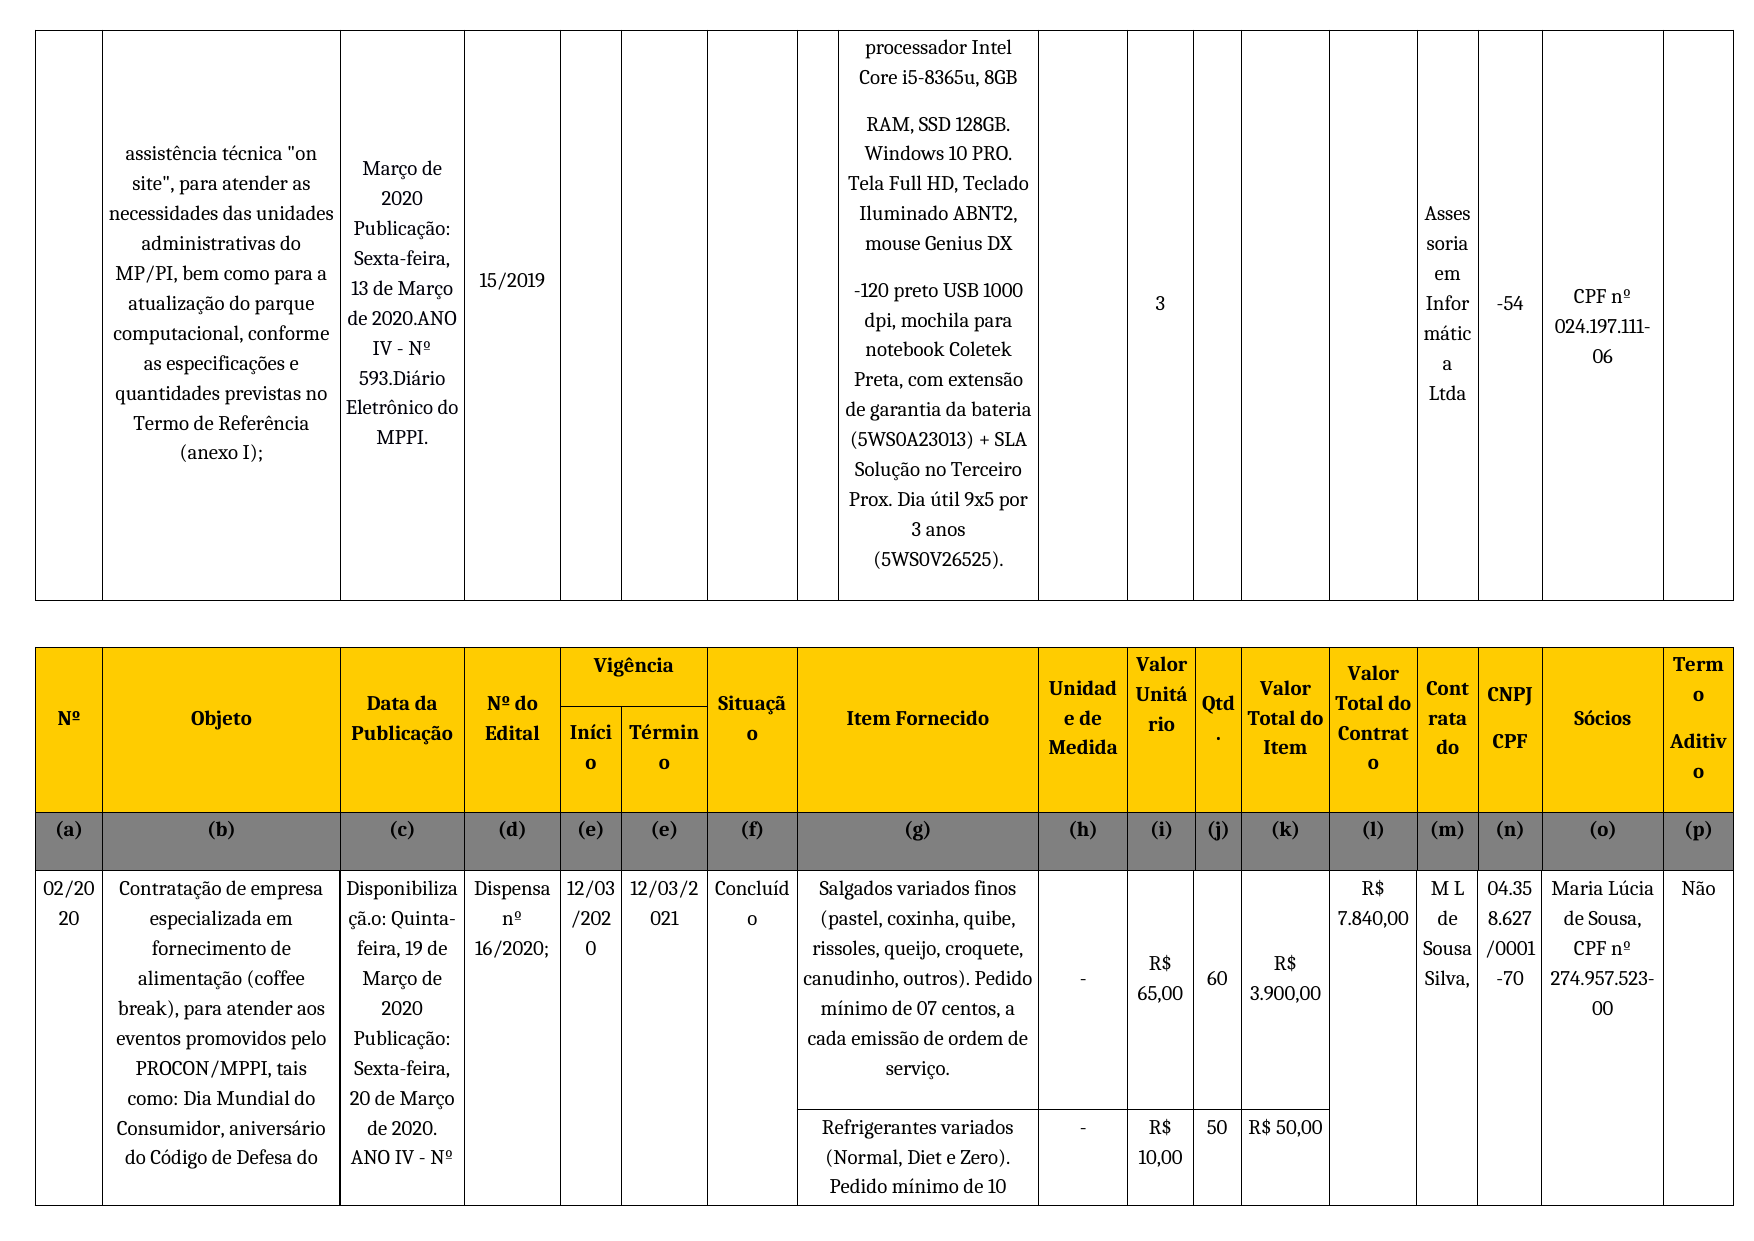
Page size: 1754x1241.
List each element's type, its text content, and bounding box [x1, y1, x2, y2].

table_cell CPF nº 024.197.111-06 [1543, 31, 1663, 600]
table_cell Não [1664, 871, 1733, 1205]
table_cell (g) [798, 813, 1038, 870]
table_cell 50 [1194, 1110, 1241, 1205]
table_cell 12/03/2020 [561, 871, 621, 1205]
table_header Qtd. [1196, 648, 1241, 812]
table_cell (h) [1039, 813, 1127, 870]
table_header CNPJ CPF [1479, 648, 1542, 812]
table_cell Início [561, 707, 621, 812]
table_header Valor Total do Contrato [1330, 648, 1417, 812]
table_cell Término [622, 707, 707, 812]
table_cell Dispensa nº 16/2020; [465, 871, 560, 1205]
table_cell Março de 2020 Publicação: Sexta-feira, 13 de Março de 2020.ANO IV - Nº 593.Diário Eletrônico do MPPI. [341, 31, 464, 600]
table_header Data da Publicação [341, 648, 464, 812]
table_cell Salgados variados finos (pastel, coxinha, quibe, rissoles, queijo, croquete, canudinho, outros). Pedido mínimo de 07 centos, a cada emissão de ordem de serviço. [798, 871, 1038, 1109]
table_header Objeto [103, 648, 340, 812]
table_header Unidade de Medida [1039, 648, 1127, 812]
table_cell (b) [103, 813, 340, 870]
table_cell [708, 31, 797, 600]
table_header Valor Unitário [1128, 648, 1195, 812]
table_cell [798, 31, 838, 600]
table_header Item Fornecido [798, 648, 1038, 812]
table_cell 02/2020 [36, 871, 102, 1205]
table_header Situação [708, 648, 797, 812]
table_cell (k) [1242, 813, 1329, 870]
table_header Contratado [1418, 648, 1478, 812]
table_cell processador Intel Core i5-8365u, 8GB RAM, SSD 128GB. Windows 10 PRO. Tela Full HD, Teclado Iluminado ABNT2, mouse Genius DX -120 preto USB 1000 dpi, mochila para notebook Coletek Preta, com extensão de garantia da bateria (5WS0A23013) + SLA Solução no Terceiro Prox. Dia útil 9x5 por 3 anos (5WS0V26525). [839, 31, 1038, 600]
table_cell R$ 3.900,00 [1242, 871, 1329, 1109]
table_cell [561, 31, 621, 600]
table_cell M L de Sousa Silva, [1417, 871, 1477, 1205]
table_cell R$ 65,00 [1128, 871, 1193, 1109]
table_header Nº do Edital [465, 648, 560, 812]
table_cell R$ 50,00 [1242, 1110, 1329, 1205]
table_cell (o) [1543, 813, 1663, 870]
table_cell (i) [1128, 813, 1195, 870]
table_cell 15/2019 [465, 31, 560, 600]
table_cell Assessoria em Informática Ltda [1418, 31, 1478, 600]
table_cell 3 [1128, 31, 1193, 600]
table_cell [36, 31, 102, 600]
table_cell 54 [1479, 31, 1542, 600]
table_header Nº [36, 648, 102, 812]
table_cell R$ 10,00 [1128, 1110, 1193, 1205]
table_cell (e) [622, 813, 707, 870]
table_cell [622, 31, 707, 600]
table_cell [1330, 31, 1417, 600]
table_cell Contratação de empresa especializada em fornecimento de alimentação (coffee break), para atender aos eventos promovidos pelo PROCON/MPPI, tais como: Dia Mundial do Consumidor, aniversário do Código de Defesa do [103, 871, 339, 1205]
table_cell (j) [1196, 813, 1241, 870]
table_cell [1194, 31, 1241, 600]
table_header Sócios [1543, 648, 1663, 812]
table_cell - [1039, 871, 1127, 1109]
table_cell Disponibilizaçã.o: Quinta-feira, 19 de Março de 2020 Publicação: Sexta-feira, 20 de Março de 2020. ANO IV - Nº [341, 871, 464, 1205]
table_cell (n) [1479, 813, 1542, 870]
table_cell 60 [1194, 871, 1241, 1109]
table_cell (e) [561, 813, 621, 870]
table_cell R$ 7.840,00 [1330, 871, 1416, 1205]
table_cell (p) [1664, 813, 1733, 870]
table_cell assistência técnica "on site", para atender as necessidades das unidades administrativas do MP/PI, bem como para a atualização do parque computacional, conforme as especificações e quantidades previstas no Termo de Referência (anexo I); [103, 31, 340, 600]
table_cell (d) [465, 813, 560, 870]
table_cell [1242, 31, 1329, 600]
table_header Valor Total do Item [1242, 648, 1329, 812]
table_cell [1664, 31, 1733, 600]
table_cell - [1039, 1110, 1127, 1205]
table_cell [1039, 31, 1127, 600]
table_cell 12/03/2021 [622, 871, 707, 1205]
table_cell (l) [1330, 813, 1417, 870]
table_cell Refrigerantes variados (Normal, Diet e Zero). Pedido mínimo de 10 [798, 1110, 1038, 1205]
table_cell (a) [36, 813, 102, 870]
table_cell 04.358.627/0001-70 [1478, 871, 1541, 1205]
table_cell Maria Lúcia de Sousa, CPF nº 274.957.523-00 [1542, 871, 1663, 1205]
table_cell (f) [708, 813, 797, 870]
table_cell (m) [1418, 813, 1478, 870]
table_cell (c) [341, 813, 464, 870]
table_header Vigência [561, 648, 707, 706]
table_header Termo Aditivo [1664, 648, 1733, 812]
table_cell Concluído [708, 871, 797, 1205]
